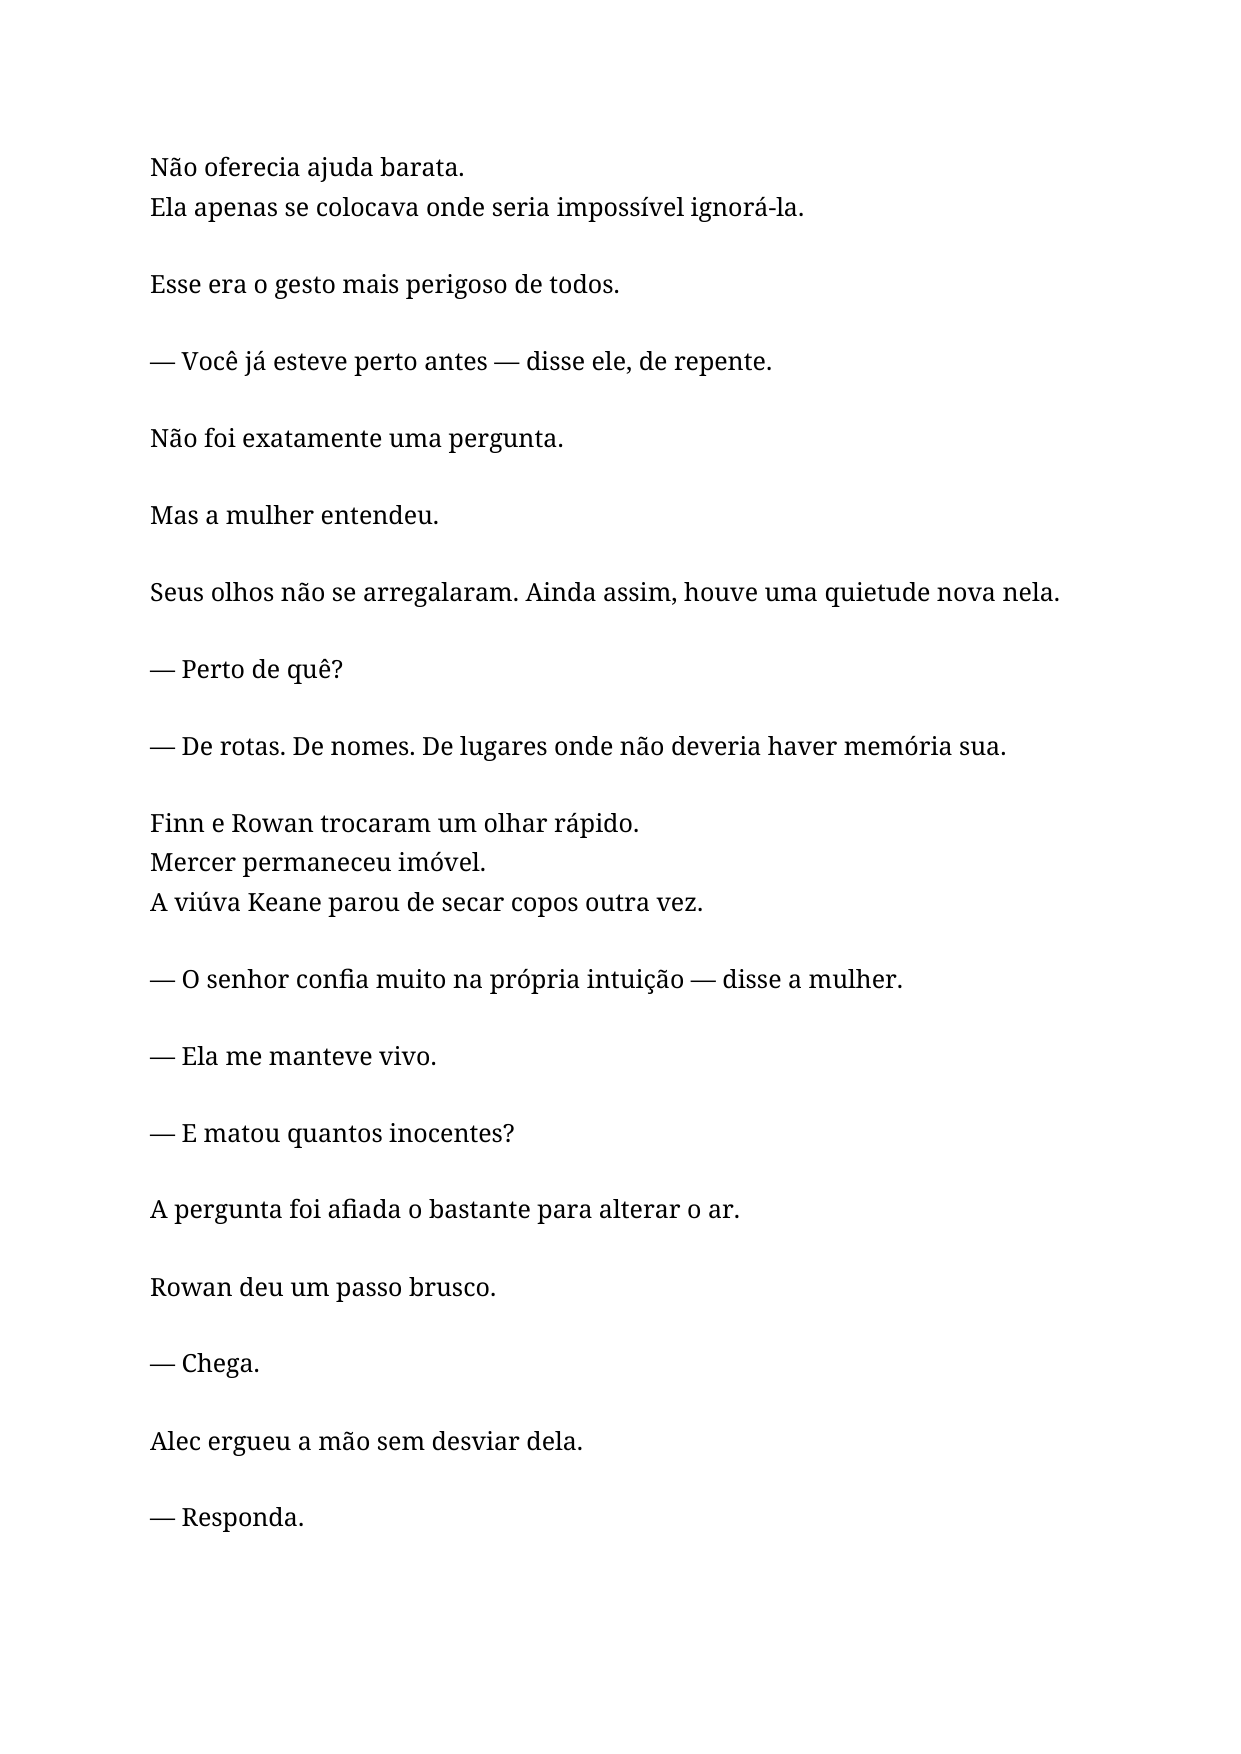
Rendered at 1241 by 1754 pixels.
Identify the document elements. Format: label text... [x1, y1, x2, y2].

text Mas a mulher entendeu. [150, 497, 1090, 531]
text Não oferecia ajuda barata. Ela apenas se colocava onde seria impossível ignorá-la. [150, 150, 1090, 223]
text Esse era o gesto mais perigoso de todos. [150, 266, 1090, 301]
text A pergunta foi afiada o bastante para alterar o ar. [150, 1192, 1090, 1226]
text — Responda. [150, 1500, 1090, 1534]
text — De rotas. De nomes. De lugares onde não deveria haver memória sua. [150, 728, 1090, 762]
text Seus olhos não se arregalaram. Ainda assim, houve uma quietude nova nela. [150, 574, 1090, 608]
text — O senhor confia muito na própria intuição — disse a mulher. [150, 961, 1090, 995]
text Alec ergueu a mão sem desviar dela. [150, 1423, 1090, 1457]
text — Chega. [150, 1346, 1090, 1380]
text — Perto de quê? [150, 651, 1090, 685]
text Finn e Rowan trocaram um olhar rápido. Mercer permaneceu imóvel. A viúva Keane parou de secar copos outra vez. [150, 805, 1090, 918]
text — Ela me manteve vivo. [150, 1038, 1090, 1072]
text Rowan deu um passo brusco. [150, 1269, 1090, 1303]
text Não foi exatamente uma pergunta. [150, 420, 1090, 454]
text — E matou quantos inocentes? [150, 1115, 1090, 1149]
text — Você já esteve perto antes — disse ele, de repente. [150, 343, 1090, 377]
